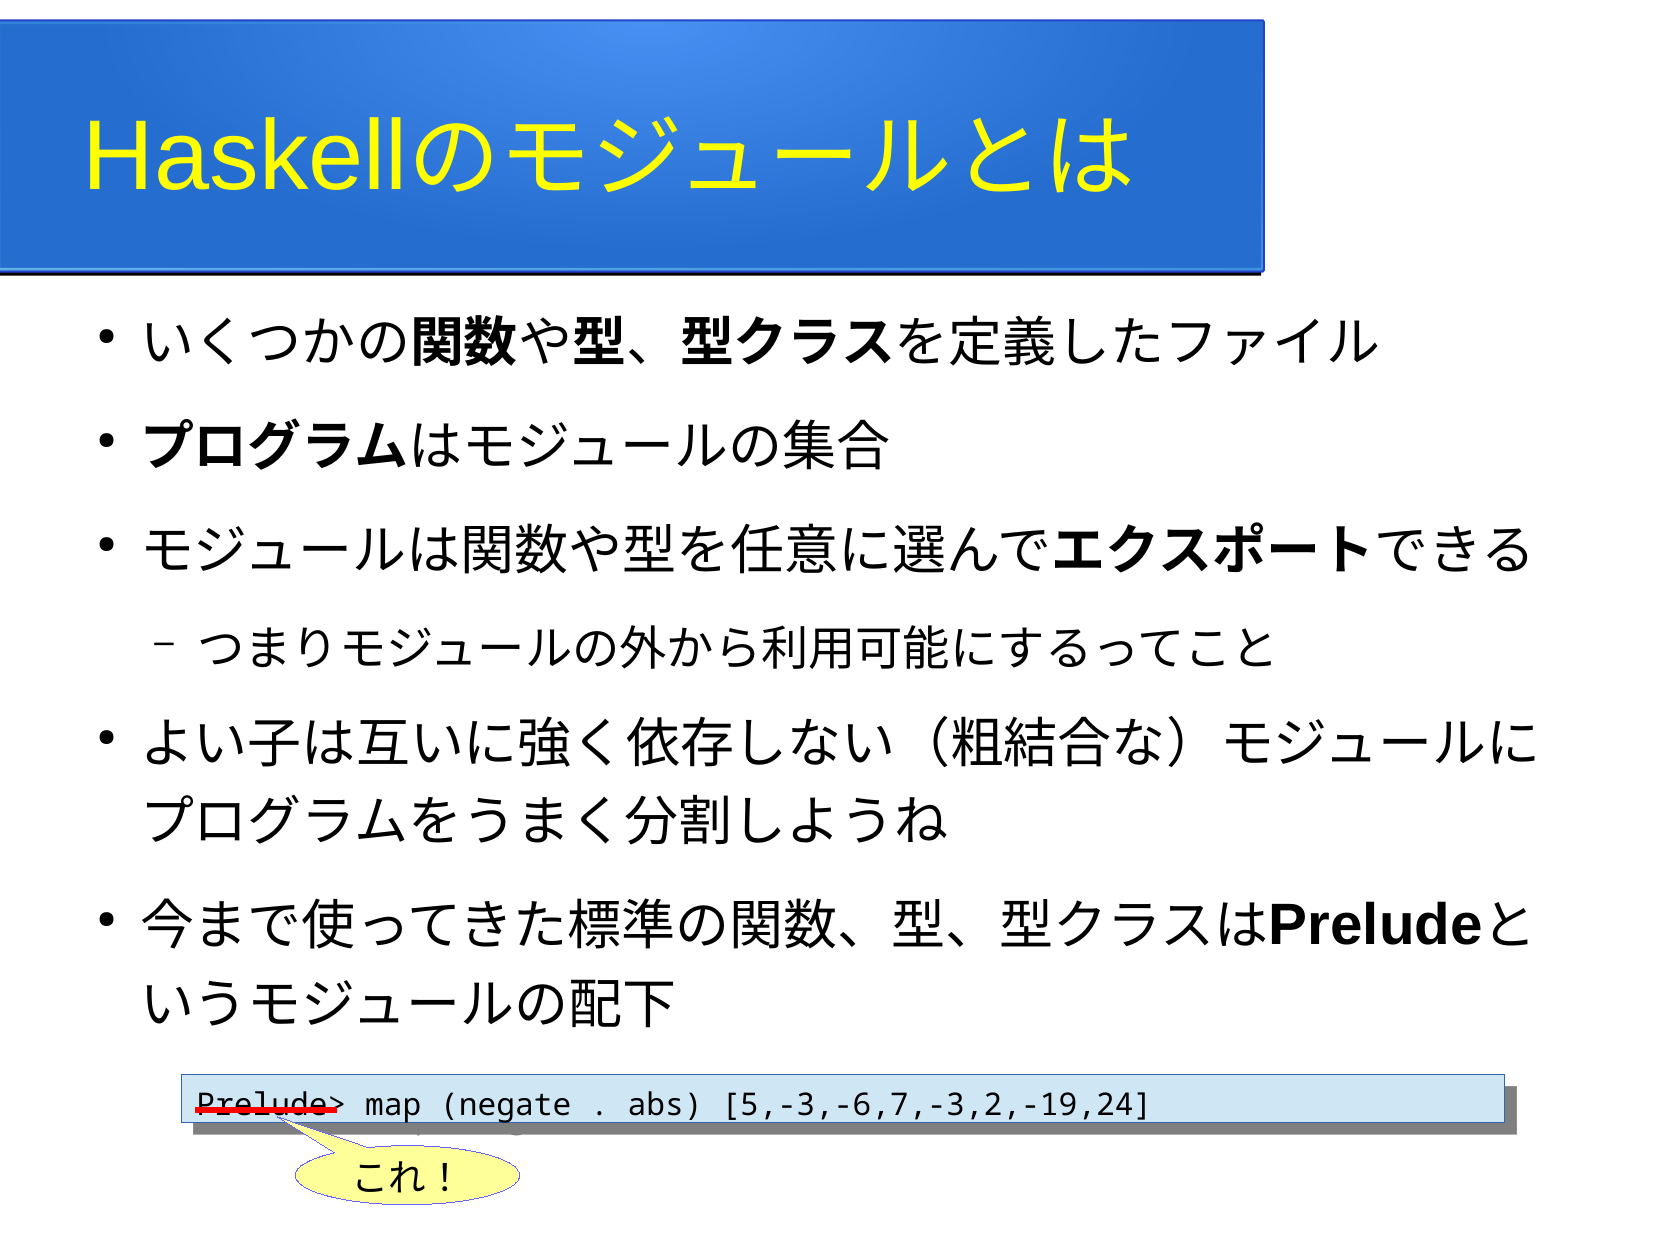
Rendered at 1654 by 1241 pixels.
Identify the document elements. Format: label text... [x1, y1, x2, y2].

title Haskellのモジュールとは [82, 47, 1235, 252]
text_box これ！ [277, 1116, 520, 1205]
list いくつかの関数や型、型クラスを定義したファイル プログラムはモジュールの集合 モジュールは関数や型を任意に選んでエクスポートできる つまりモジュールの外から利用可能にするってこと よい子は互いに強く依存しない（粗結合な）モジュールにプログラムをうまく分割しようね 今まで使ってきた標準の関数、型、型クラスはPreludeというモジュールの配下 [82, 299, 1571, 1099]
text_box Prelude> map (negate . abs) [5,-3,-6,7,-3,2,-19,24] [181, 1074, 1505, 1123]
